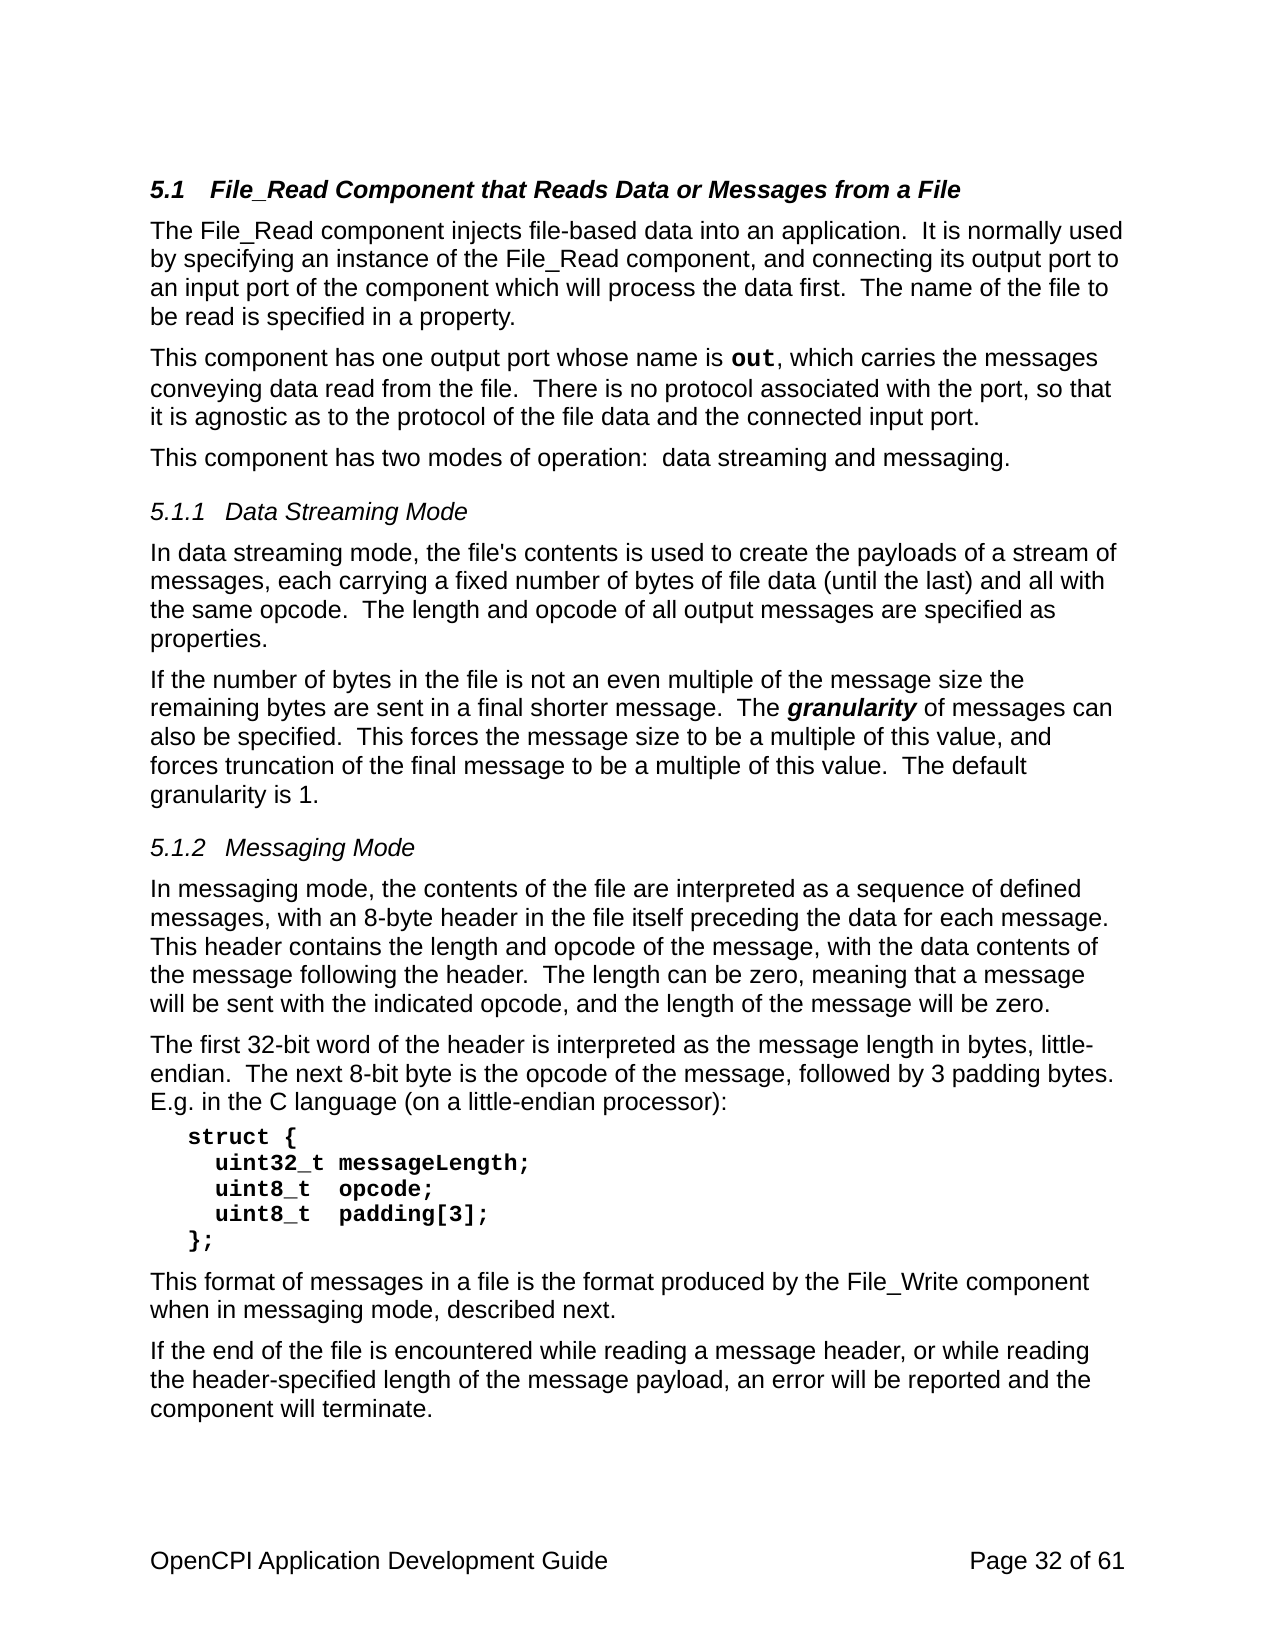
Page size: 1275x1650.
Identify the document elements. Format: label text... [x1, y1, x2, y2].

text struct { uint32_t messageLength; uint8_t opcode; uint8_t padding[3]; }; [187, 1125, 1125, 1255]
text The File_Read component injects file-based data into an application. It is normally used by specifying an instance of the File_Read component, and connecting its output port to an input port of the component which will process the data first. The name of the file to be read is specified in a property. [150, 216, 1125, 331]
text In data streaming mode, the file's contents is used to create the payloads of a stream of messages, each carrying a fixed number of bytes of file data (until the last) and all with the same opcode. The length and opcode of all output messages are specified as properties. [150, 538, 1125, 653]
subtitle Data Streaming Mode [150, 497, 1125, 526]
text If the number of bytes in the file is not an even multiple of the message size the remaining bytes are sent in a final shorter message. The granularity of messages can also be specified. This forces the message size to be a multiple of this value, and forces truncation of the final message to be a multiple of this value. The default granularity is 1. [150, 664, 1125, 808]
subtitle File_Read Component that Reads Data or Messages from a File [150, 175, 1125, 204]
text This format of messages in a file is the format produced by the File_Write component when in messaging mode, described next. [150, 1267, 1125, 1324]
subtitle Messaging Mode [150, 833, 1125, 862]
text If the end of the file is encountered while reading a message header, or while reading the header-specified length of the message payload, an error will be reported and the component will terminate. [150, 1336, 1125, 1422]
text This component has one output port whose name is out, which carries the messages conveying data read from the file. There is no protocol associated with the port, so that it is agnostic as to the protocol of the file data and the connected input port. [150, 343, 1125, 431]
text The first 32-bit word of the header is interpreted as the message length in bytes, little-endian. The next 8-bit byte is the opcode of the message, followed by 3 padding bytes. E.g. in the C language (on a little-endian processor): [150, 1030, 1125, 1116]
text In messaging mode, the contents of the file are interpreted as a sequence of defined messages, with an 8-byte header in the file itself preceding the data for each message. This header contains the length and opcode of the message, with the data contents of the message following the header. The length can be zero, meaning that a message will be sent with the indicated opcode, and the length of the message will be zero. [150, 874, 1125, 1018]
text This component has two modes of operation: data streaming and messaging. [150, 443, 1125, 472]
